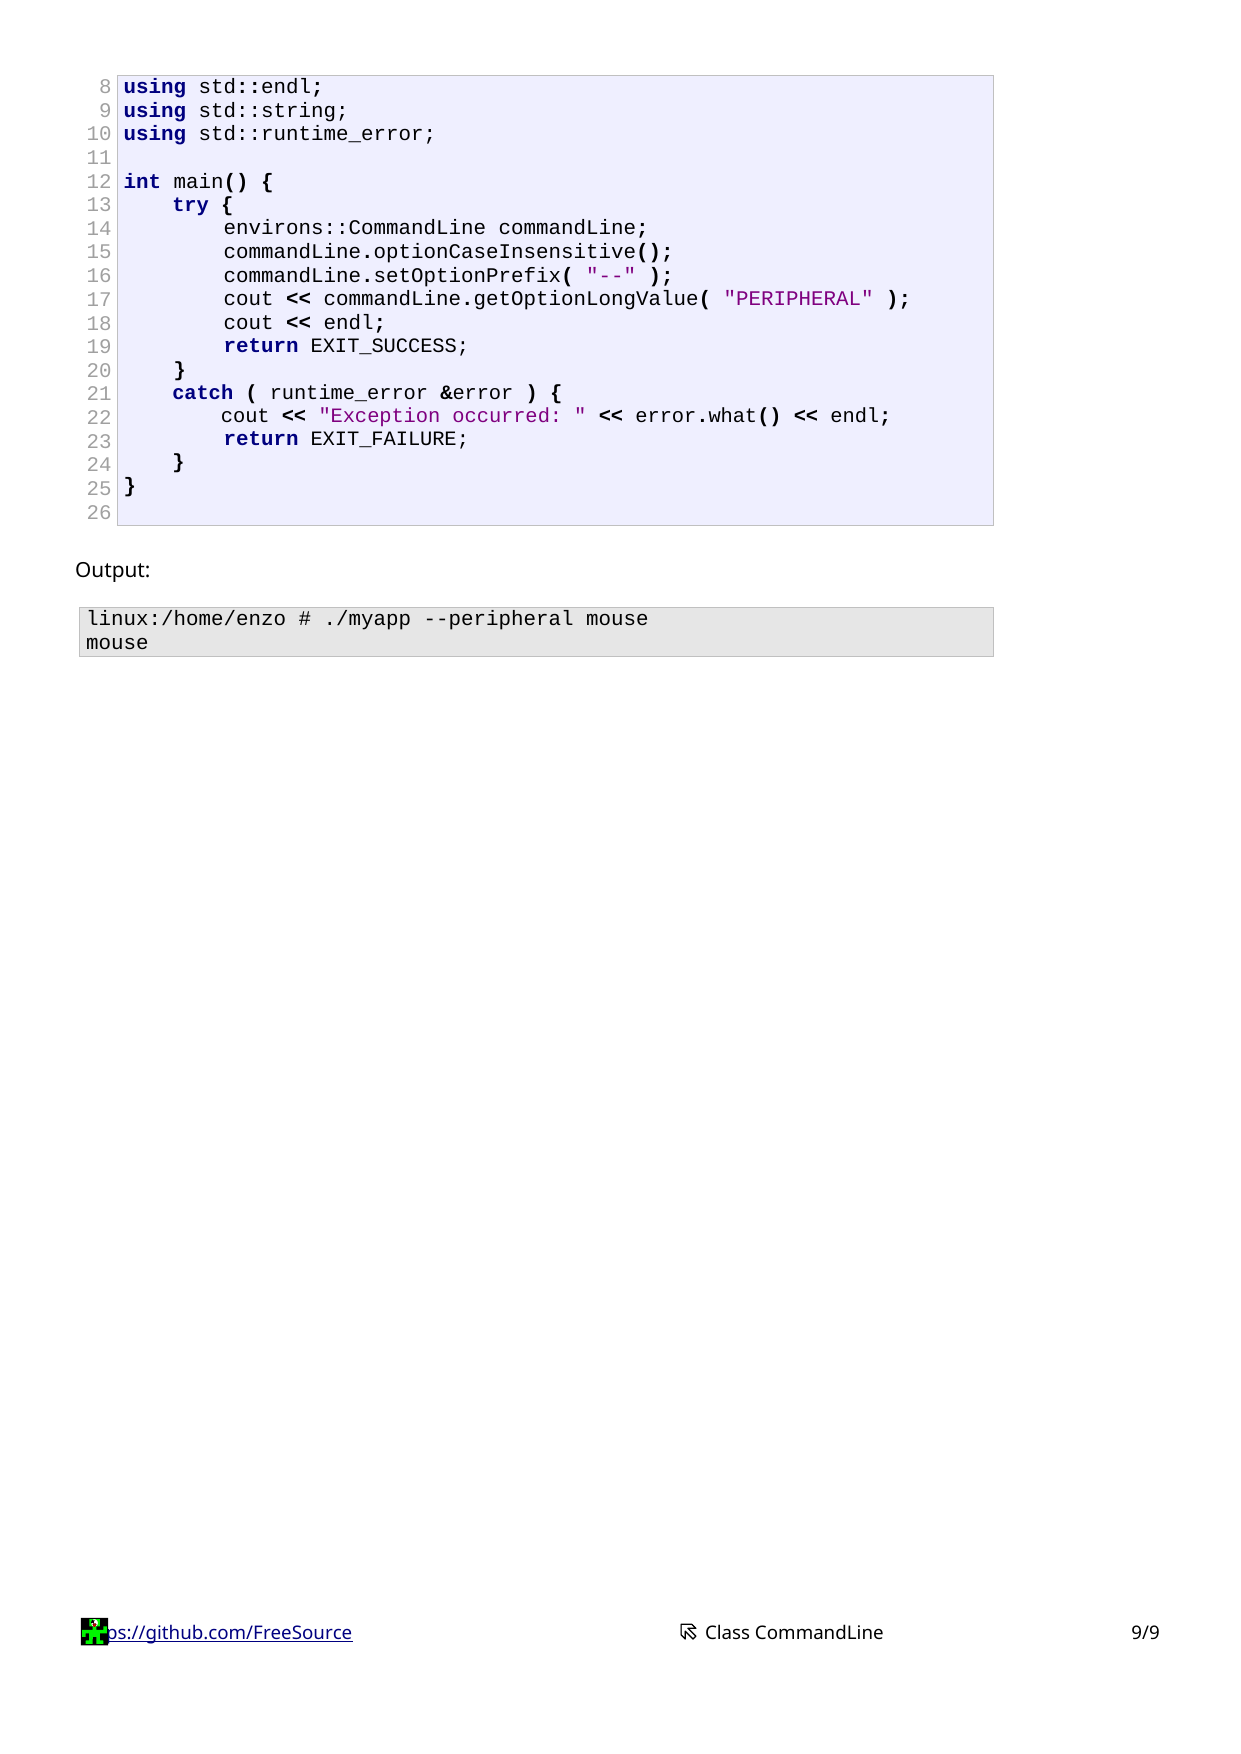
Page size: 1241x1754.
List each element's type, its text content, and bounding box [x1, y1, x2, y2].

table_header linux:/home/enzo # ./myapp --peripheral mouse mouse [80, 608, 993, 656]
table_header 8 9 10 11 12 13 14 15 16 17 18 19 20 21 22 23 24 25 26 [80, 75, 117, 525]
table_header using std::endl; using std::string; using std::runtime_error; int main() { try { environs::CommandLine commandLine; commandLine.optionCaseInsensitive(); commandLine.setOptionPrefix( "--" ); cout << commandLine.getOptionLongValue( "PERIPHERAL" ); cout << endl; return EXIT_SUCCESS; } catch ( runtime_error &error ) { cout << "Exception occurred: " << error.what() << endl; return EXIT_FAILURE; } } [118, 76, 993, 525]
text Output: [75, 555, 1165, 583]
